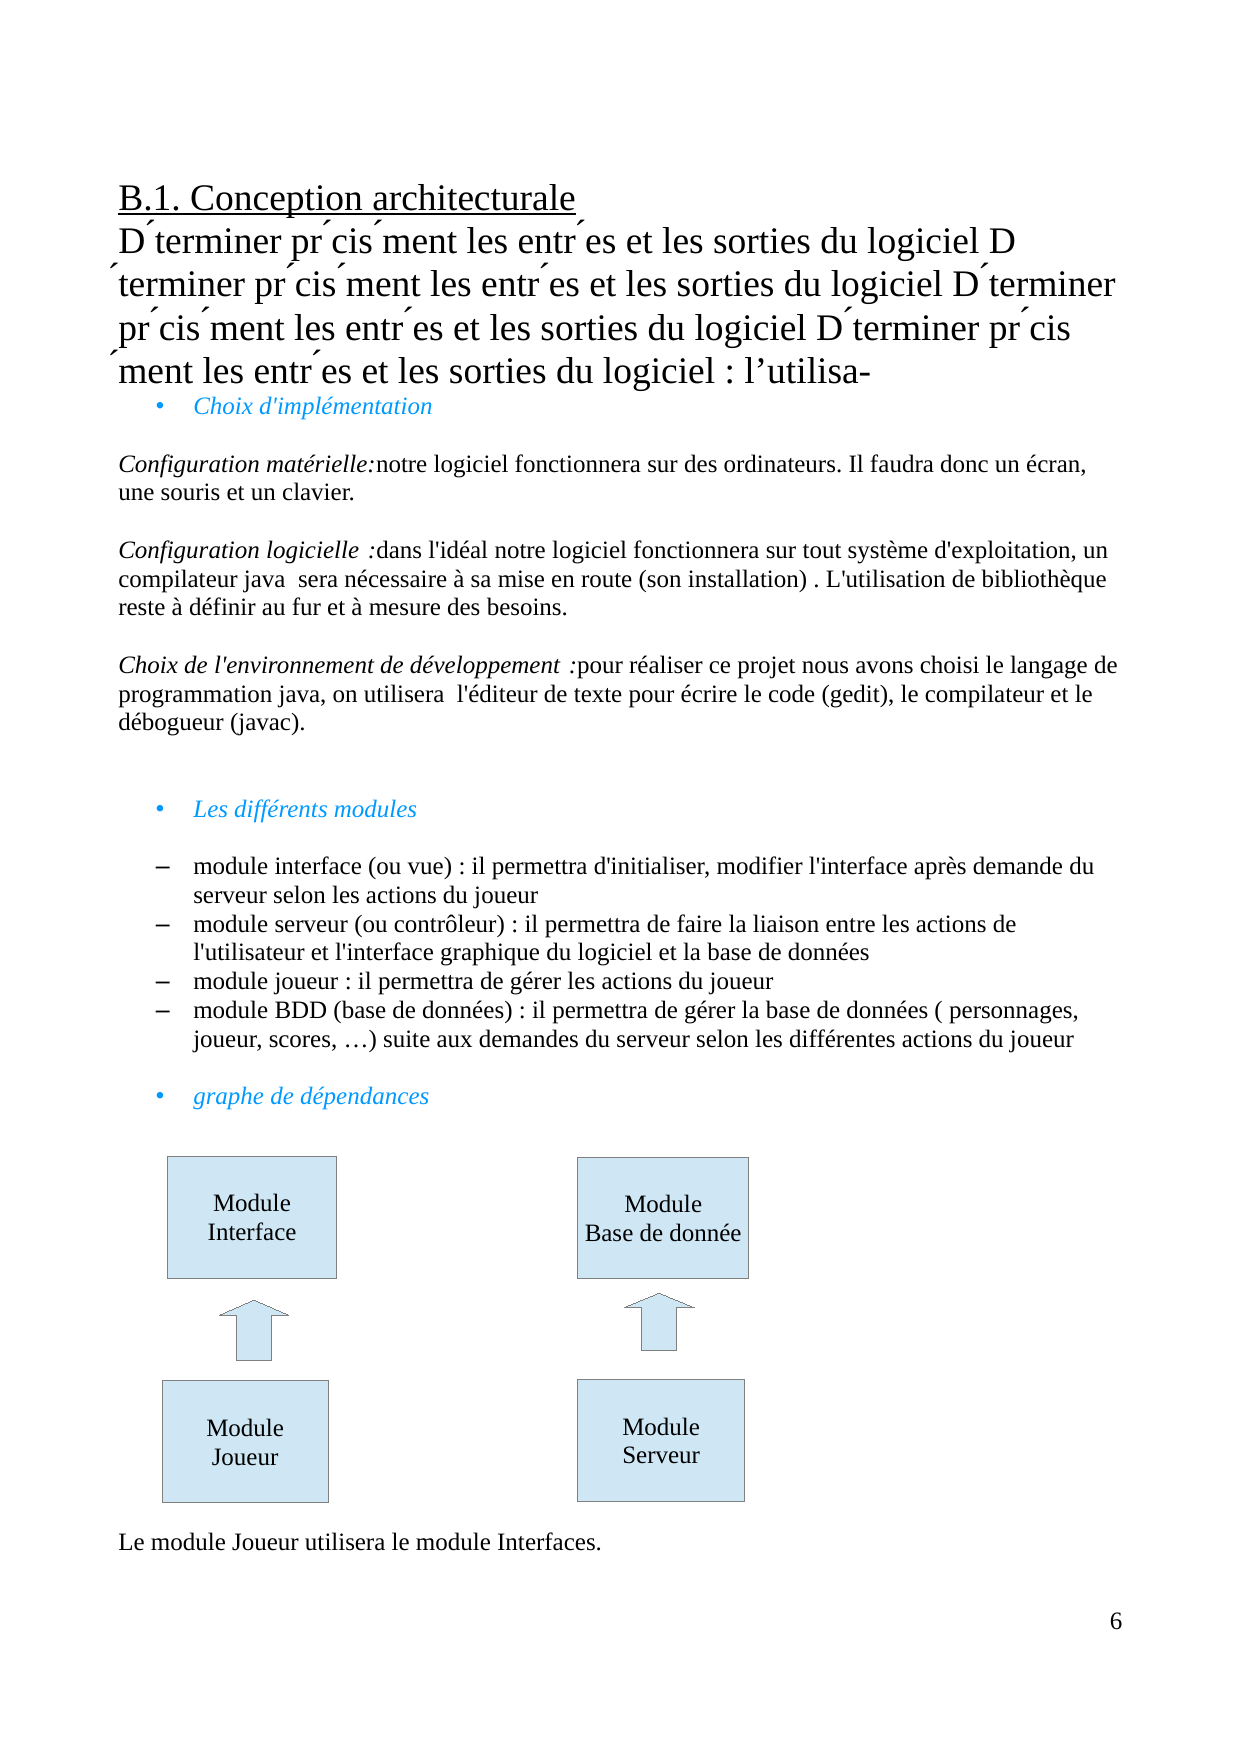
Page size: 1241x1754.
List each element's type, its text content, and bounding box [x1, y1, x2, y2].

text Configuration matérielle:notre logiciel fonctionnera sur des ordinateurs. Il faudra donc un écran, une souris et un clavier. [118, 449, 1122, 506]
text B.1. Conception architecturale [118, 176, 1122, 219]
list module joueur : il permettra de gérer les actions du joueur [156, 966, 1122, 995]
text Configuration logicielle :dans l'idéal notre logiciel fonctionnera sur tout système d'exploitation, un compilateur java sera nécessaire à sa mise en route (son installation) . L'utilisation de bibliothèque reste à définir au fur et à mesure des besoins. [118, 535, 1122, 621]
list module serveur (ou contrôleur) : il permettra de faire la liaison entre les actions de l'utilisateur et l'interface graphique du logiciel et la base de données [156, 909, 1122, 966]
list Les différents modules [156, 794, 1122, 822]
text D ́terminer pr ́cis ́ment les entr ́es et les sorties du logiciel D ́terminer pr ́cis ́ment les entr ́es et les sorties du logiciel D ́terminer pr ́cis ́ment les entr ́es et les sorties du logiciel D ́terminer pr ́cis ́ment les entr ́es et les sorties du logiciel : l’utilisa- [118, 219, 1122, 391]
list module interface (ou vue) : il permettra d'initialiser, modifier l'interface après demande du serveur selon les actions du joueur [156, 851, 1122, 909]
text Le module Joueur utilisera le module Interfaces. [118, 1527, 1122, 1556]
list module BDD (base de données) : il permettra de gérer la base de données ( personnages, joueur, scores, …) suite aux demandes du serveur selon les différentes actions du joueur [156, 995, 1122, 1052]
list graphe de dépendances [156, 1081, 1122, 1110]
text Choix de l'environnement de développement :pour réaliser ce projet nous avons choisi le langage de programmation java, on utilisera l'éditeur de texte pour écrire le code (gedit), le compilateur et le débogueur (javac). [118, 650, 1122, 736]
list Choix d'implémentation [156, 391, 1122, 420]
